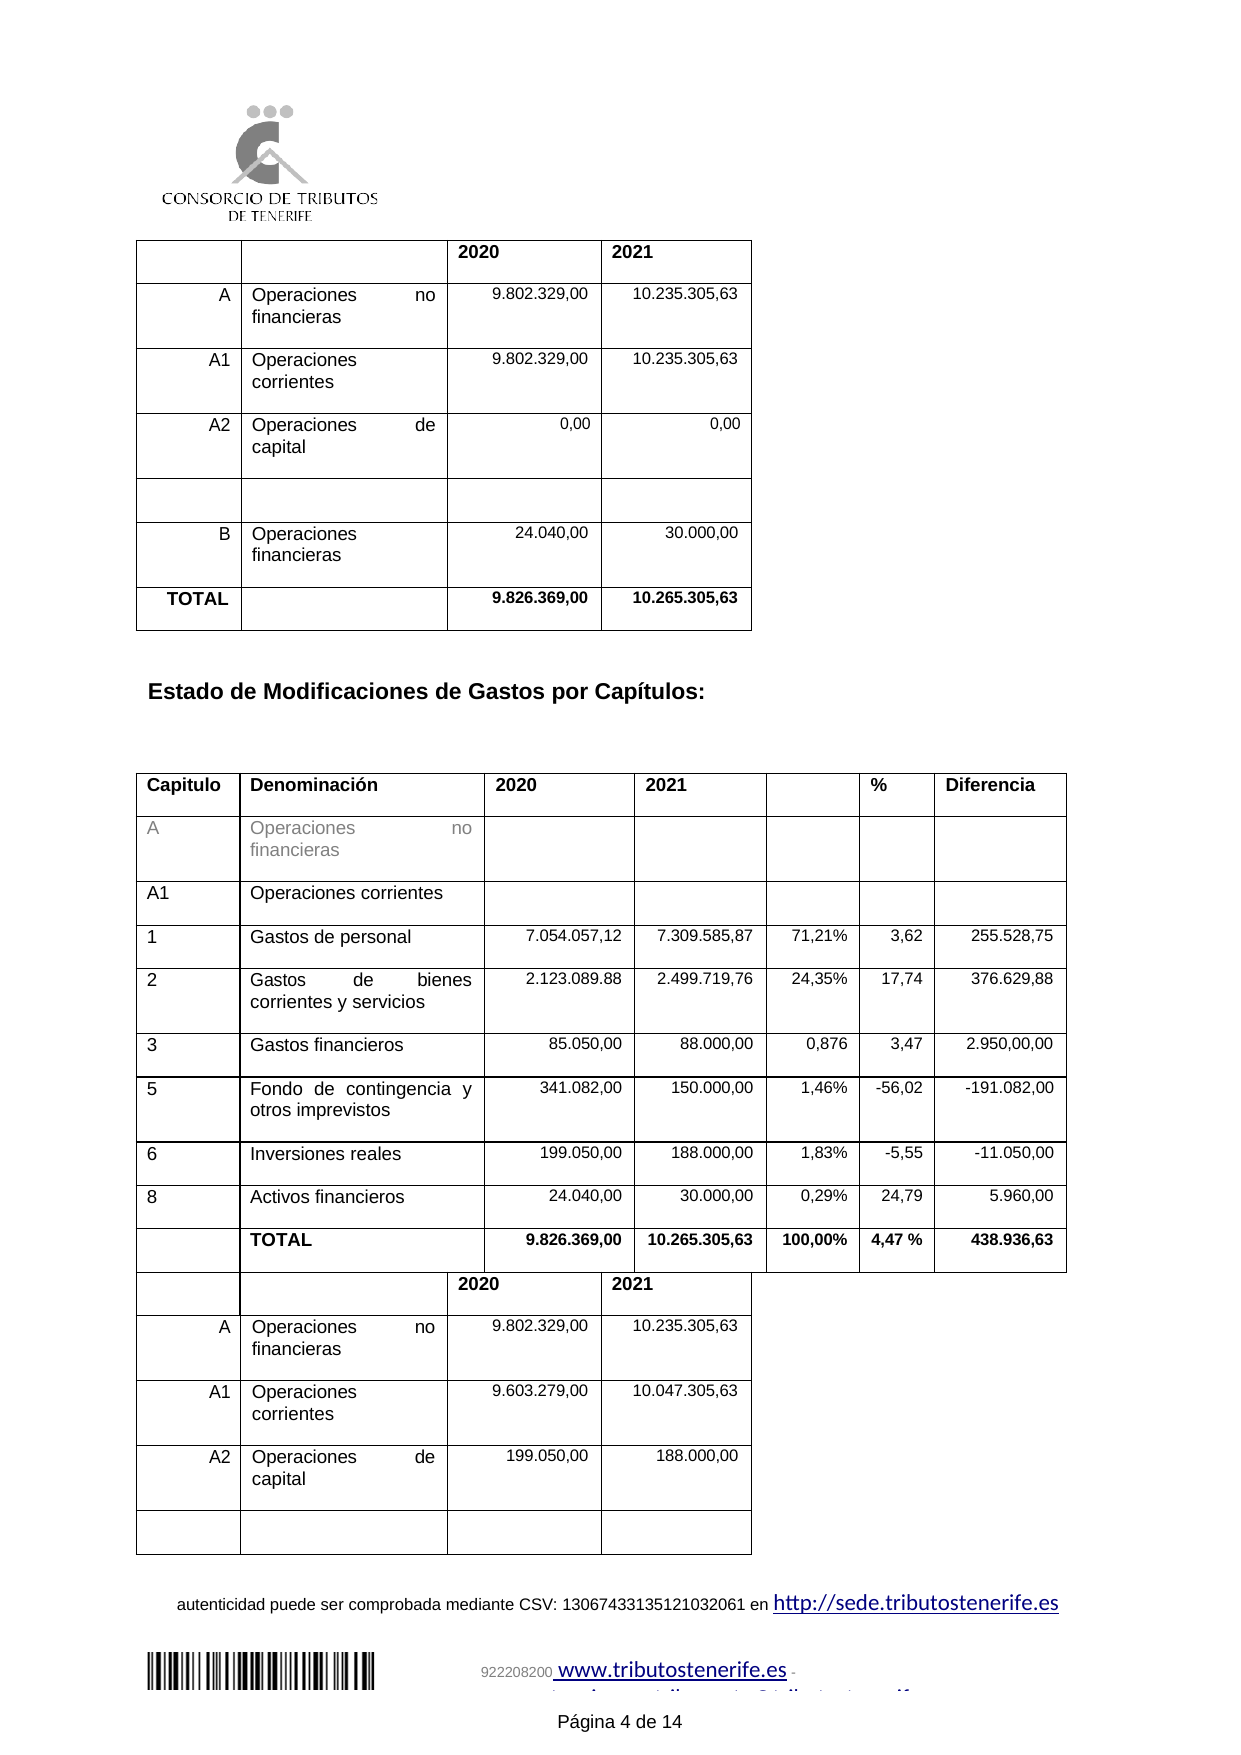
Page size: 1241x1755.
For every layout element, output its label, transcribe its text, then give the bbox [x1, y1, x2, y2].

table_cell 1 [137, 926, 239, 968]
table_cell [448, 479, 601, 522]
table_cell Activos financieros [241, 1186, 484, 1228]
table_cell [137, 1229, 239, 1272]
table_cell Gastos de bienes corrientes y servicios [241, 969, 484, 1033]
table_cell Operaciones no financieras [241, 1316, 447, 1380]
table_cell 199.050,00 [485, 1143, 634, 1185]
table_cell 0,29% [767, 1186, 859, 1228]
table_header Denominación [241, 774, 484, 816]
table_cell 2.499.719,76 [635, 969, 766, 1033]
table_cell A [137, 817, 239, 881]
table_cell 10.235.305,63 [602, 349, 751, 413]
table_cell [485, 817, 634, 881]
table_cell 438.936,63 [935, 1229, 1066, 1272]
table_header Diferencia [935, 774, 1066, 816]
table_cell 2021 [602, 1273, 751, 1315]
table_cell 376.629,88 [935, 969, 1066, 1033]
table_cell [635, 817, 766, 881]
table_cell 10.235.305,63 [602, 284, 751, 348]
table_cell [137, 479, 241, 522]
table_cell -56,02 [860, 1078, 934, 1141]
table_cell 88.000,00 [635, 1034, 766, 1076]
table_cell Operaciones de capital [241, 1446, 447, 1510]
table_cell A1 [137, 349, 241, 413]
table_cell 10.265.305,63 [602, 588, 751, 630]
table_cell [448, 1511, 601, 1553]
table_cell Operaciones capital [242, 414, 387, 478]
table_header [137, 241, 241, 283]
table_cell 9.802.329,00 [448, 284, 601, 348]
table_cell 188.000,00 [635, 1143, 766, 1185]
table_cell 7.054.057,12 [485, 926, 634, 968]
table_cell A [137, 1316, 240, 1380]
table_header [242, 241, 447, 283]
table_header [767, 774, 859, 816]
table_cell 10.265.305,63 [635, 1229, 766, 1272]
table_cell 8 [137, 1186, 239, 1228]
table_header 2021 [602, 241, 751, 283]
table_header Capitulo [137, 774, 239, 816]
table_cell 9.802.329,00 [448, 349, 601, 413]
table_cell 9.826.369,00 [448, 588, 601, 630]
text Estado de Modificaciones de Gastos por Capítulos: [148, 678, 1078, 704]
table_header % [860, 774, 934, 816]
table_cell 30.000,00 [602, 523, 751, 587]
table_cell 255.528,75 [935, 926, 1066, 968]
table_cell Inversiones reales [241, 1143, 484, 1185]
table_cell A1 [137, 1381, 240, 1445]
table_cell [137, 1273, 239, 1315]
table_cell 24.040,00 [448, 523, 601, 587]
table_cell 5 [137, 1078, 239, 1141]
table_cell -5,55 [860, 1143, 934, 1185]
table_cell 2.123.089.88 [485, 969, 634, 1033]
table_cell [137, 1511, 240, 1553]
table_cell -191.082,00 [935, 1078, 1066, 1141]
table_cell 2.950,00,00 [935, 1034, 1066, 1076]
table_cell 4,47 % [860, 1229, 934, 1272]
table_header 2020 [448, 241, 601, 283]
table_cell 150.000,00 [635, 1078, 766, 1141]
table_cell TOTAL [137, 588, 241, 630]
table_cell Operaciones financieras [242, 284, 387, 348]
table_cell 0,00 [448, 414, 601, 478]
table_cell 85.050,00 [485, 1034, 634, 1076]
table_cell A2 [137, 1446, 240, 1510]
table_cell 9.802.329,00 [448, 1316, 601, 1380]
table_cell 24.040,00 [485, 1186, 634, 1228]
table_cell [935, 882, 1066, 924]
table_cell 2020 [448, 1273, 601, 1315]
table_cell Gastos de personal [241, 926, 484, 968]
table_cell [602, 1511, 751, 1553]
table_cell A1 [137, 882, 239, 924]
table_cell Operaciones no financieras [241, 817, 484, 881]
table_cell B [137, 523, 241, 587]
table_cell no [387, 284, 447, 348]
table_cell 3,62 [860, 926, 934, 968]
table_cell 0,00 [602, 414, 751, 478]
table_cell [241, 1273, 447, 1315]
table_cell Fondo de contingencia y otros imprevistos [241, 1078, 484, 1141]
table_cell [635, 882, 766, 924]
table_cell [602, 479, 751, 522]
table_cell A2 [137, 414, 241, 478]
table_cell 30.000,00 [635, 1186, 766, 1228]
table_cell 10.235.305,63 [602, 1316, 751, 1380]
table_cell 199.050,00 [448, 1446, 601, 1510]
table_cell 71,21% [767, 926, 859, 968]
table_cell 100,00% [767, 1229, 859, 1272]
table_cell 1,83% [767, 1143, 859, 1185]
table_cell 2 [137, 969, 239, 1033]
table_header 2021 [635, 774, 766, 816]
table_cell [935, 817, 1066, 881]
table_cell [241, 1511, 447, 1553]
table_cell [242, 479, 447, 522]
table_header 2020 [485, 774, 634, 816]
table_cell 1,46% [767, 1078, 859, 1141]
table_cell 0,876 [767, 1034, 859, 1076]
table_cell 24,35% [767, 969, 859, 1033]
table_cell 3,47 [860, 1034, 934, 1076]
table_cell 7.309.585,87 [635, 926, 766, 968]
table_cell Gastos financieros [241, 1034, 484, 1076]
table_cell [485, 882, 634, 924]
table_cell Operaciones corrientes [242, 349, 447, 413]
table_cell 17,74 [860, 969, 934, 1033]
table_cell 188.000,00 [602, 1446, 751, 1510]
table_cell 10.047.305,63 [602, 1381, 751, 1445]
table_cell A [137, 284, 241, 348]
table_cell 6 [137, 1143, 239, 1185]
table_cell 24,79 [860, 1186, 934, 1228]
table_cell de [387, 414, 447, 478]
table_cell Operaciones corrientes [241, 882, 484, 924]
table_cell [242, 588, 447, 630]
table_cell TOTAL [241, 1229, 484, 1272]
table_cell 3 [137, 1034, 239, 1076]
table_cell [767, 817, 859, 881]
table_cell 9.603.279,00 [448, 1381, 601, 1445]
table_cell [860, 882, 934, 924]
table_cell [767, 882, 859, 924]
table_cell 5.960,00 [935, 1186, 1066, 1228]
table_cell 341.082,00 [485, 1078, 634, 1141]
table_cell 9.826.369,00 [485, 1229, 634, 1272]
table_cell Operaciones financieras [242, 523, 447, 587]
table_cell [860, 817, 934, 881]
table_cell [752, 1273, 1066, 1553]
table_cell -11.050,00 [935, 1143, 1066, 1185]
table_cell Operaciones corrientes [241, 1381, 447, 1445]
